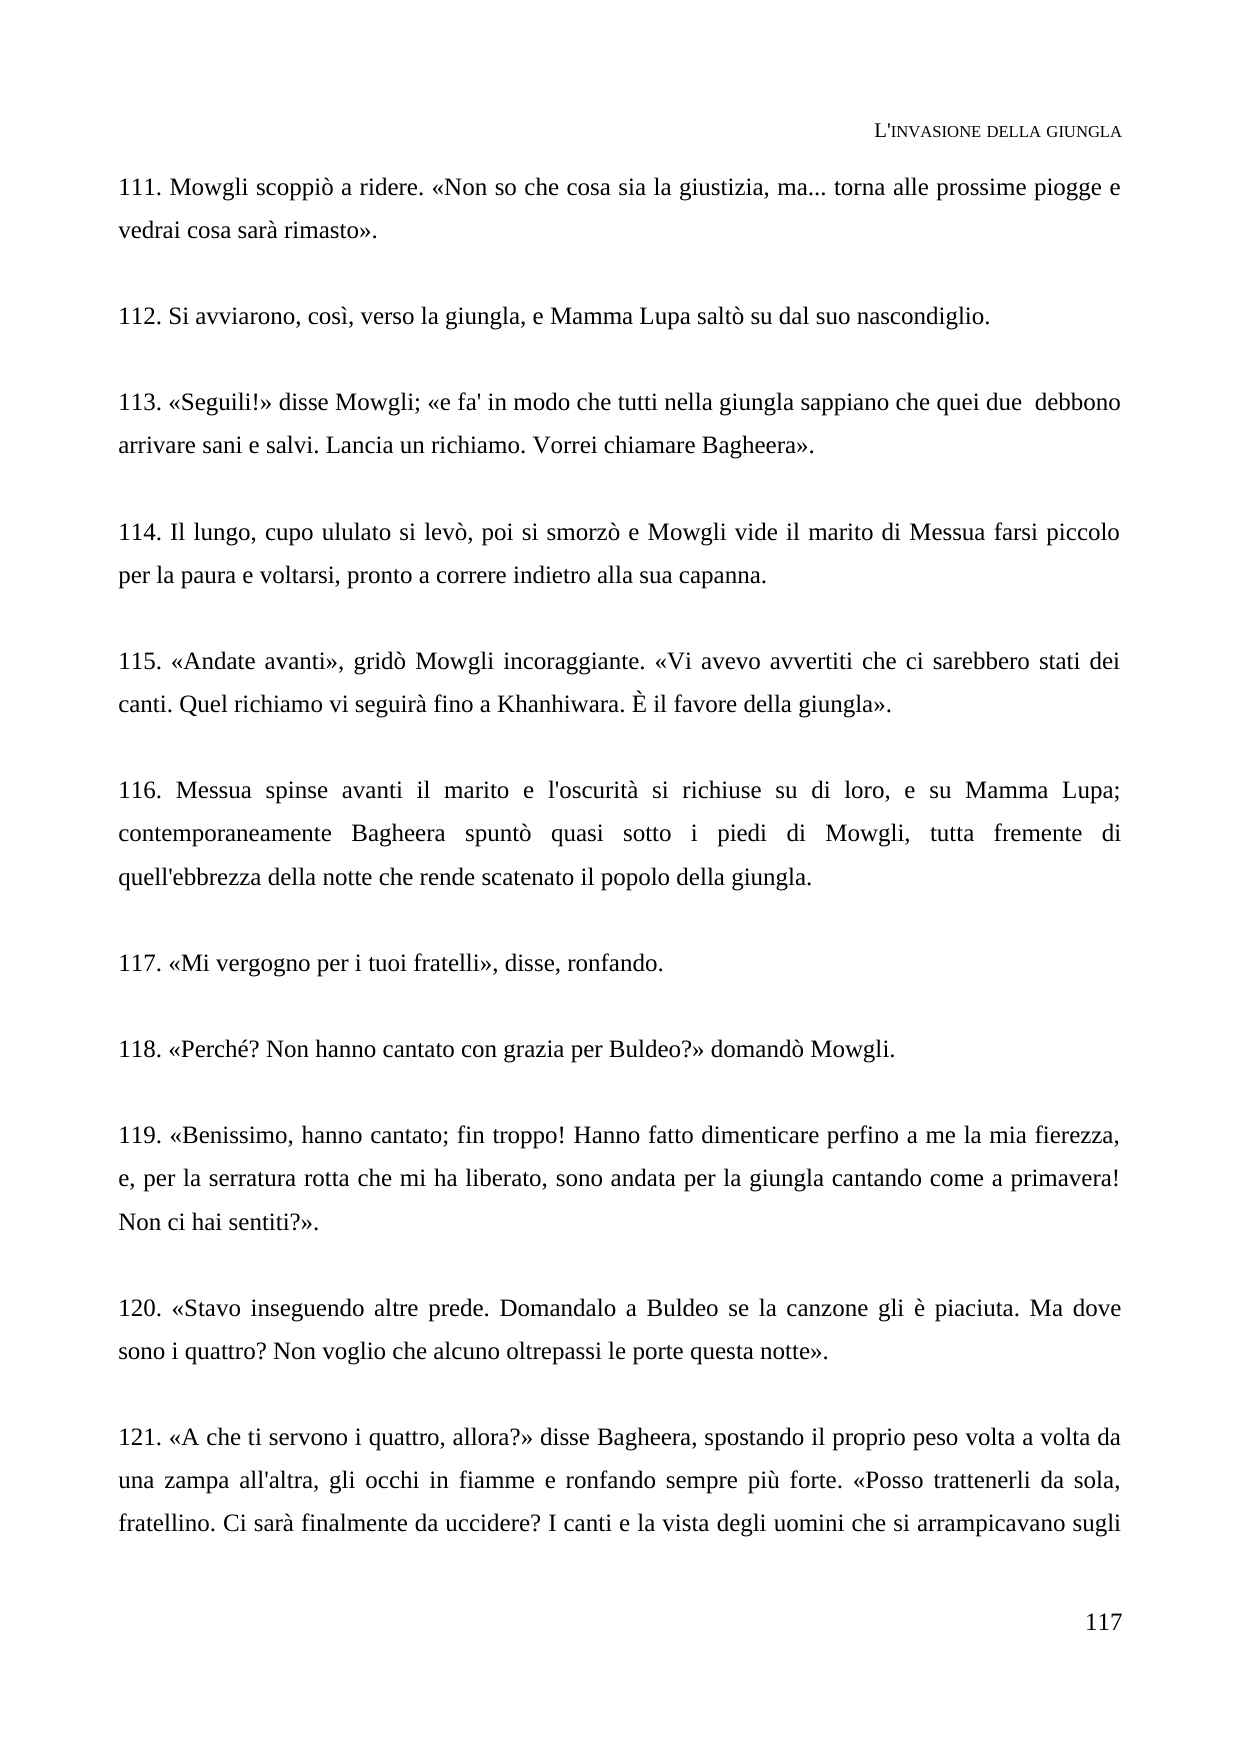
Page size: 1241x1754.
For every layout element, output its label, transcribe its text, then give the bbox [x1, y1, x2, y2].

text 115. «Andate avanti», gridò Mowgli incoraggiante. «Vi avevo avvertiti che ci sarebbero stati dei canti. Quel richiamo vi seguirà fino a Khanhiwara. È il favore della giungla». [118, 646, 1122, 718]
text 114. Il lungo, cupo ululato si levò, poi si smorzò e Mowgli vide il marito di Messua farsi piccolo per la paura e voltarsi, pronto a correre indietro alla sua capanna. [118, 517, 1122, 588]
text 116. Messua spinse avanti il marito e l'oscurità si richiuse su di loro, e su Mamma Lupa; contemporaneamente Bagheera spuntò quasi sotto i piedi di Mowgli, tutta fremente di quell'ebbrezza della notte che rende scatenato il popolo della giungla. [118, 775, 1122, 890]
text 118. «Perché? Non hanno cantato con grazia per Buldeo?» domandò Mowgli. [118, 1034, 1122, 1063]
text 113. «Seguili!» disse Mowgli; «e fa' in modo che tutti nella giungla sappiano che quei due debbono arrivare sani e salvi. Lancia un richiamo. Vorrei chiamare Bagheera». [118, 387, 1122, 459]
text 121. «A che ti servono i quattro, allora?» disse Bagheera, spostando il proprio peso volta a volta da una zampa all'altra, gli occhi in fiamme e ronfando sempre più forte. «Posso trattenerli da sola, fratellino. Ci sarà finalmente da uccidere? I canti e la vista degli uomini che si arrampicavano sugli [118, 1422, 1122, 1537]
text 111. Mowgli scoppiò a ridere. «Non so che cosa sia la giustizia, ma... torna alle prossime piogge e vedrai cosa sarà rimasto». [118, 172, 1122, 243]
text 112. Si avviarono, così, verso la giungla, e Mamma Lupa saltò su dal suo nascondiglio. [118, 301, 1122, 330]
text 119. «Benissimo, hanno cantato; fin troppo! Hanno fatto dimenticare perfino a me la mia fierezza, e, per la serratura rotta che mi ha liberato, sono andata per la giungla cantando come a primavera! Non ci hai sentiti?». [118, 1120, 1122, 1235]
text 120. «Stavo inseguendo altre prede. Domandalo a Buldeo se la canzone gli è piaciuta. Ma dove sono i quattro? Non voglio che alcuno oltrepassi le porte questa notte». [118, 1293, 1122, 1365]
text 117. «Mi vergogno per i tuoi fratelli», disse, ronfando. [118, 948, 1122, 977]
